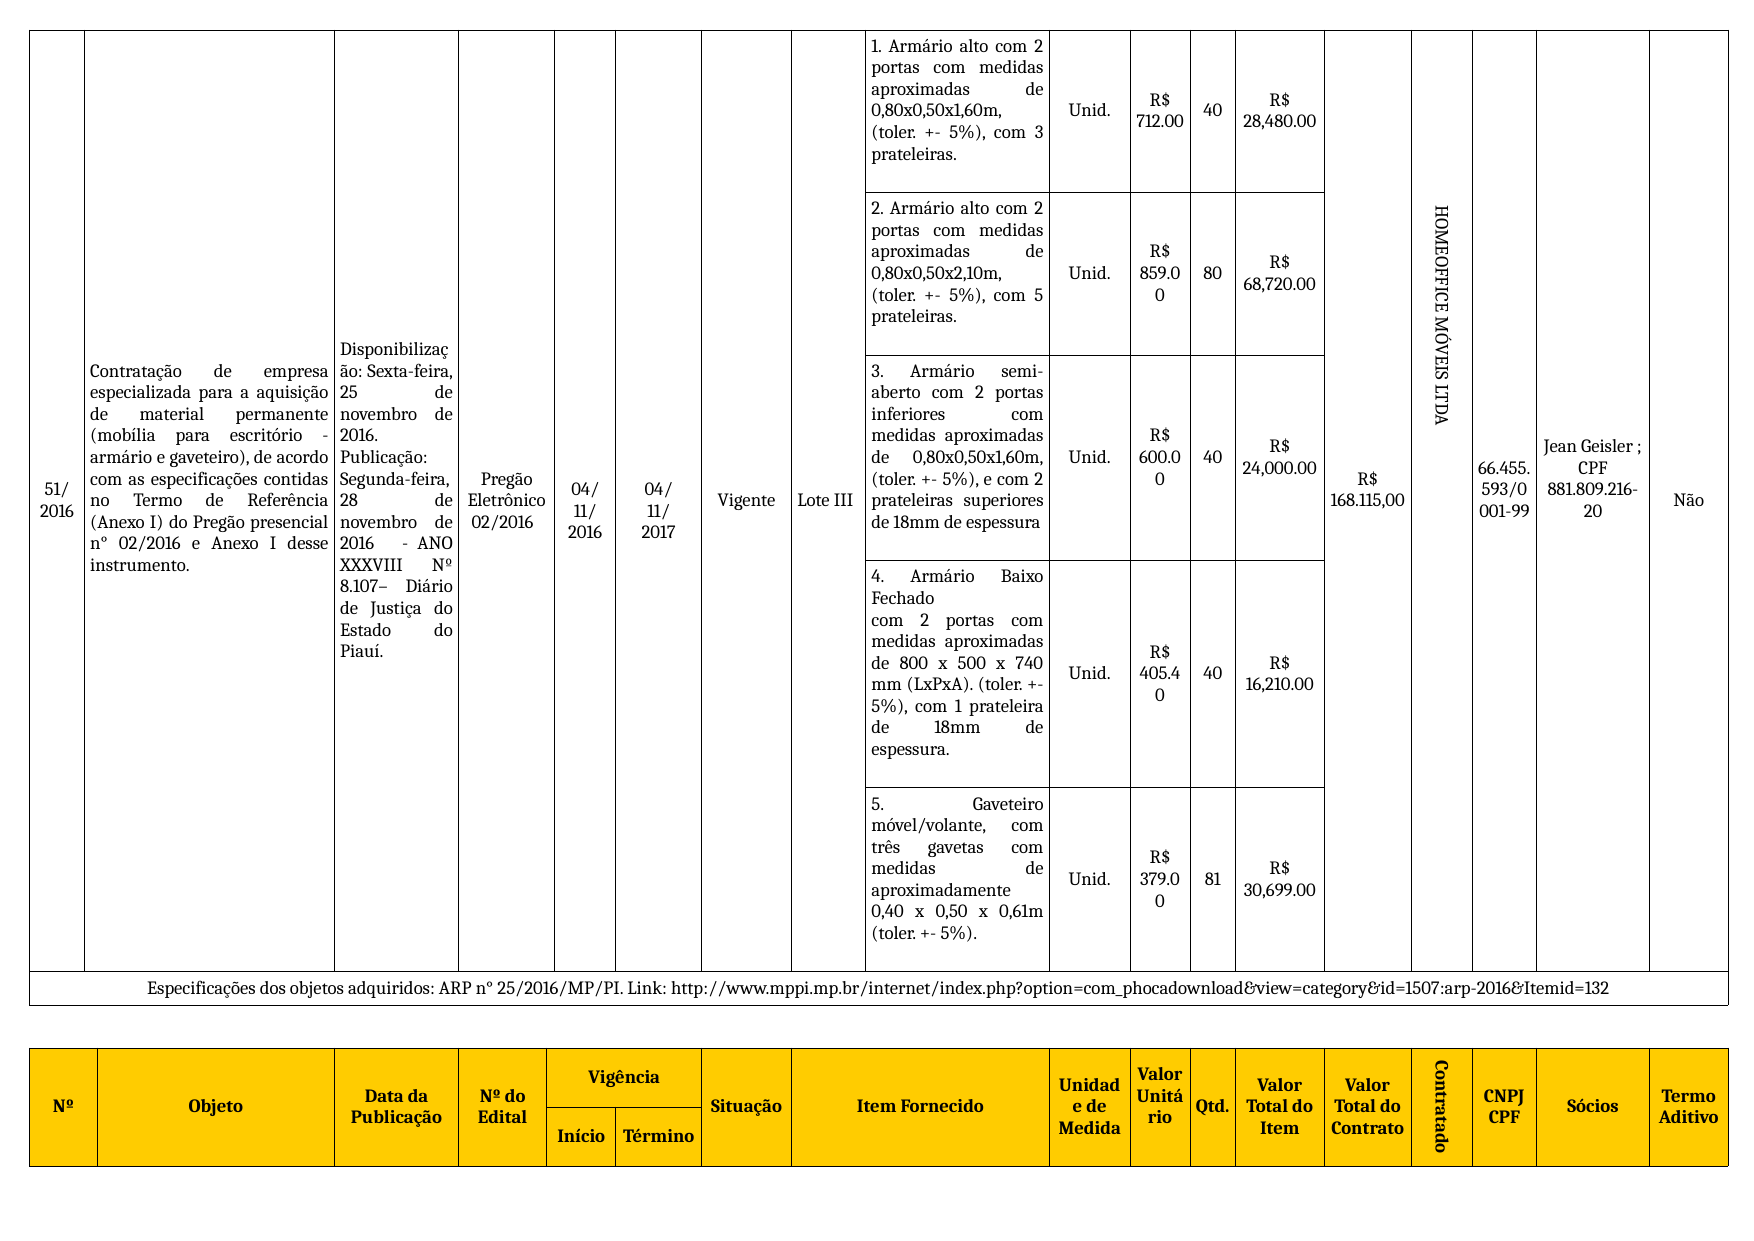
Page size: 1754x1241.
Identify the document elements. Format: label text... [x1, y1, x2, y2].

table_header Vigência [547, 1049, 701, 1107]
table_header Valor Total do Item [1236, 1049, 1324, 1166]
table_cell 80 [1191, 193, 1235, 354]
table_cell Vigente [702, 31, 791, 971]
table_header Data da Publicação [335, 1049, 458, 1166]
table_cell 5. Gaveteiro móvel/volante, com três gavetas com medidas de aproximadamente 0,40 x 0,50 x 0,61m (toler. +- 5%). [866, 788, 1049, 971]
table_cell Unid. [1050, 561, 1130, 787]
table_header Unidade de Medida [1050, 1049, 1130, 1166]
table_cell 51/ 2016 [30, 31, 84, 971]
table_cell 40 [1191, 31, 1235, 192]
table_cell 4. Armário Baixo Fechado com 2 portas com medidas aproximadas de 800 x 500 x 740 mm (LxPxA). (toler. +- 5%), com 1 prateleira de 18mm de espessura. [866, 561, 1049, 787]
table_cell Não [1650, 31, 1728, 971]
table_cell R$ 600,00 [1131, 356, 1190, 560]
table_header Objeto [98, 1049, 334, 1166]
table_cell R$ 16.210,00 [1236, 561, 1324, 787]
table_cell 66.455.593/0001-99 [1473, 31, 1536, 971]
table_cell Jean Geisler ; CPF 881.809.216-20 [1537, 31, 1649, 971]
table_cell R$ 405,40 [1131, 561, 1190, 787]
table_cell 3. Armário semi-aberto com 2 portas inferiores com medidas aproximadas de 0,80x0,50x1,60m, (toler. +- 5%), e com 2 prateleiras superiores de 18mm de espessura [866, 356, 1049, 560]
table_cell Lote III [792, 31, 865, 971]
table_cell 1. Armário alto com 2 portas com medidas aproximadas de 0,80x0,50x1,60m, (toler. +- 5%), com 3 prateleiras. [866, 31, 1049, 192]
table_header Valor Unitário [1131, 1049, 1190, 1166]
table_header CNPJ CPF [1473, 1049, 1536, 1166]
table_header Sócios [1537, 1049, 1649, 1166]
table_cell Início [547, 1108, 615, 1166]
table_cell R$ 168.115,00 [1325, 31, 1411, 971]
table_cell Contratação de empresa especializada para a aquisição de material permanente (mobília para escritório - armário e gaveteiro), de acordo com as especificações contidas no Termo de Referência (Anexo I) do Pregão presencial n° 02/2016 e Anexo I desse instrumento. [85, 31, 334, 971]
table_cell Término [616, 1108, 701, 1166]
table_header Nº do Edital [459, 1049, 546, 1166]
table_header Item Fornecido [792, 1049, 1049, 1166]
table_header Qtd. [1191, 1049, 1235, 1166]
table_header Contratado [1412, 1049, 1472, 1166]
table_cell 40 [1191, 356, 1235, 560]
table_cell Unid. [1050, 356, 1130, 560]
table_cell 04/ 11/ 2017 [616, 31, 701, 971]
table_cell R$ 712,00 [1131, 31, 1190, 192]
table_cell R$ 859,00 [1131, 193, 1190, 354]
table_header Nº [30, 1049, 97, 1166]
table_cell R$ 30.699,00 [1236, 788, 1324, 971]
table_cell R$ 28.480,00 [1236, 31, 1324, 192]
table_cell R$ 379,00 [1131, 788, 1190, 971]
table_cell 81 [1191, 788, 1235, 971]
table_header Valor Total do Contrato [1325, 1049, 1411, 1166]
table_cell Pregão Eletrônico 02/2016 [459, 31, 554, 971]
table_cell R$ 24.000,00 [1236, 356, 1324, 560]
table_cell Unid. [1050, 31, 1130, 192]
table_cell 04/ 11/ 2016 [555, 31, 615, 971]
table_header Termo Aditivo [1650, 1049, 1728, 1166]
table_cell Especificações dos objetos adquiridos: ARP n° 25/2016/MP/PI. Link: http://www.mppi.mp.br/internet/index.php?option=com_phocadownload&view=category&id=1507:arp-2016&Itemid=132 [30, 972, 1728, 1004]
table_cell HOMEOFFICE MÓVEIS LTDA [1412, 31, 1472, 971]
table_cell Unid. [1050, 788, 1130, 971]
table_header Situação [702, 1049, 791, 1166]
table_cell 40 [1191, 561, 1235, 787]
table_cell Disponibilização: Sexta-feira, 25 de novembro de 2016. Publicação: Segunda-feira, 28 de novembro de 2016 - ANO XXXVIII Nº 8.107– Diário de Justiça do Estado do Piauí. [335, 31, 458, 971]
table_cell R$ 68.720,00 [1236, 193, 1324, 354]
table_cell 2. Armário alto com 2 portas com medidas aproximadas de 0,80x0,50x2,10m, (toler. +- 5%), com 5 prateleiras. [866, 193, 1049, 354]
table_cell Unid. [1050, 193, 1130, 354]
